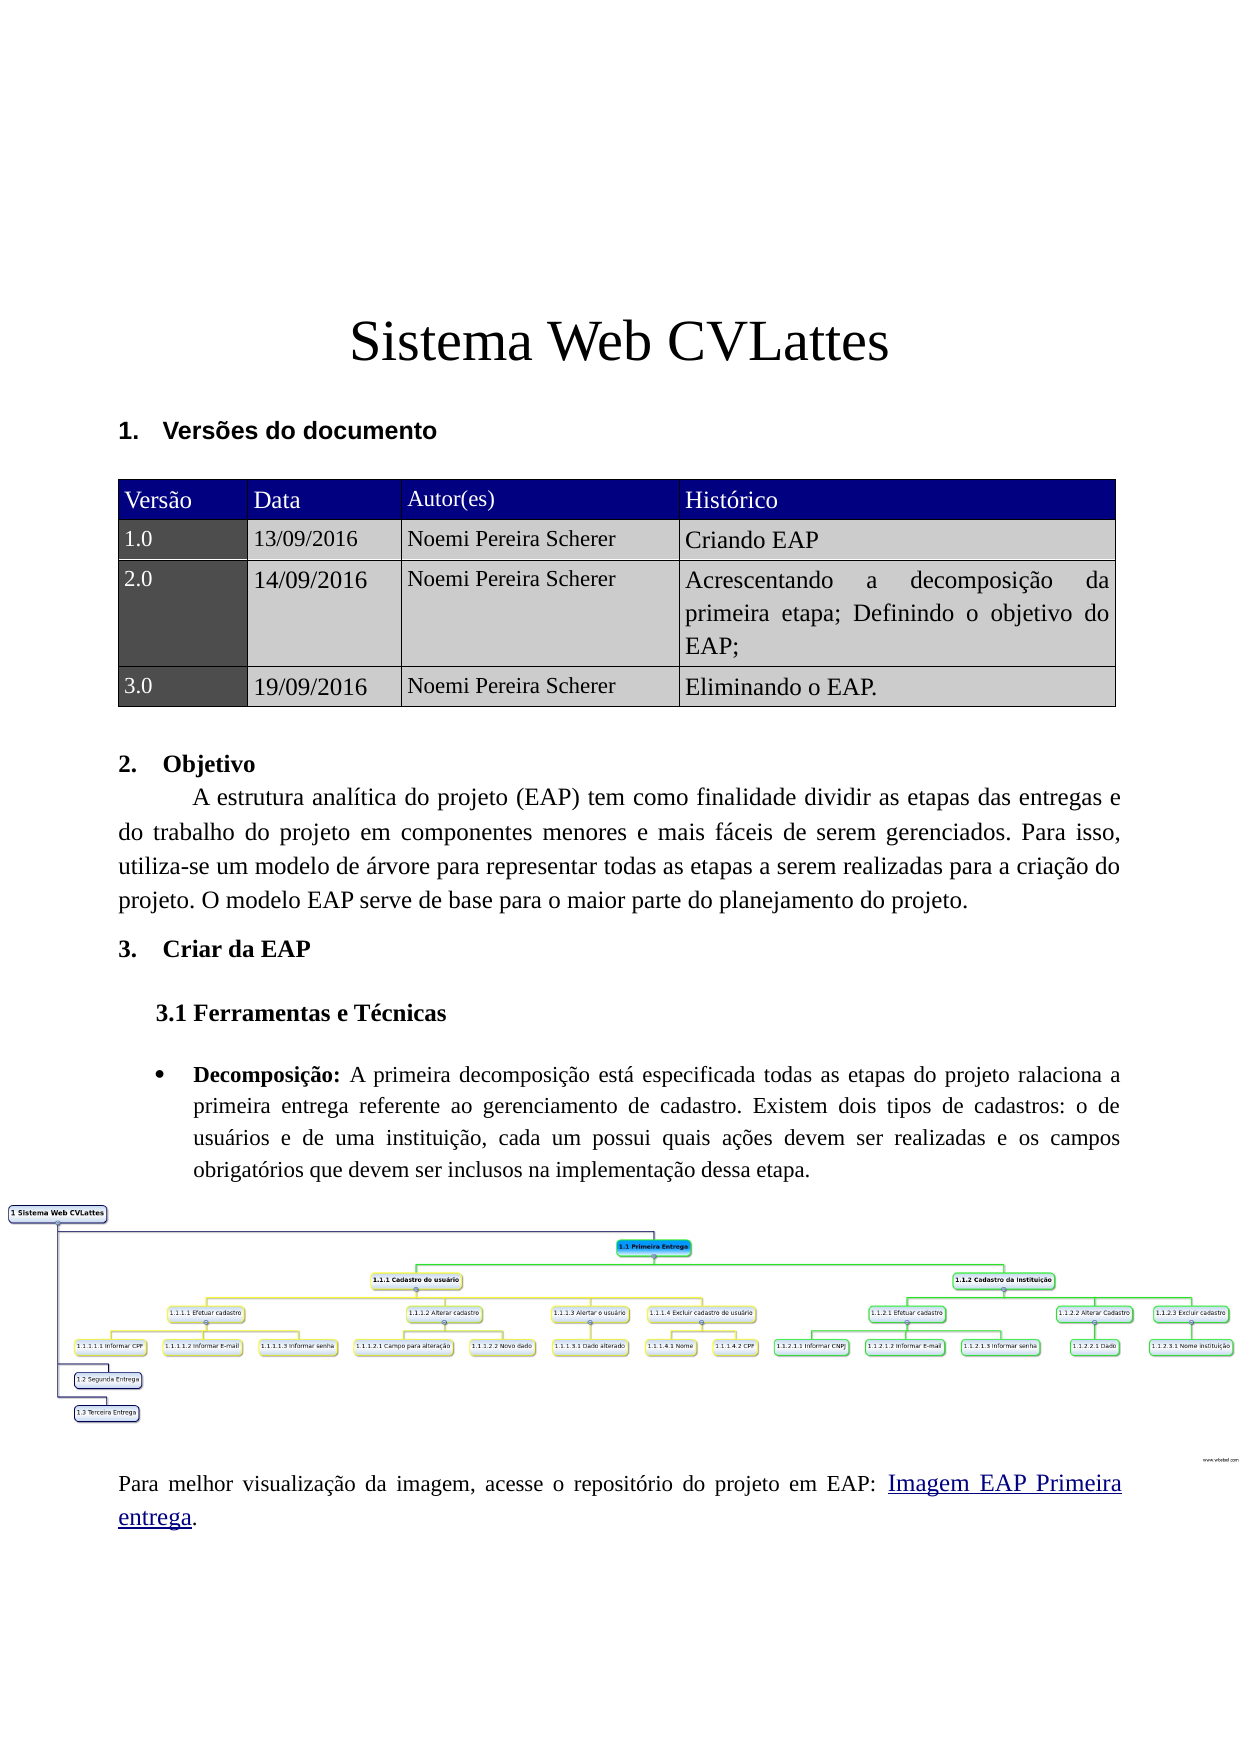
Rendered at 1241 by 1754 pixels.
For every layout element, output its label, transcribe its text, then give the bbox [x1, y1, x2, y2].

text Sistema Web CVLattes [118, 306, 1122, 373]
text A estrutura analítica do projeto (EAP) tem como finalidade dividir as etapas das entregas e do trabalho do projeto em componentes menores e mais fáceis de serem gerenciados. Para isso, utiliza-se um modelo de árvore para representar todas as etapas a serem realizadas para a criação do projeto. O modelo EAP serve de base para o maior parte do planejamento do projeto. [118, 782, 1122, 914]
picture [0, 1201, 1241, 1463]
table_header Autor(es) [402, 480, 679, 519]
subtitle Criar da EAP [118, 934, 1122, 963]
table_cell Noemi Pereira Scherer [402, 520, 679, 559]
table_cell Noemi Pereira Scherer [402, 667, 679, 706]
subtitle Objetivo [118, 749, 1122, 778]
text Para melhor visualização da imagem, acesse o repositório do projeto em EAP: Imagem EAP Primeira entrega. [118, 1463, 1122, 1531]
subtitle 3.1 Ferramentas e Técnicas [156, 998, 1122, 1027]
table_cell 19/09/2016 [248, 667, 401, 706]
table_cell Noemi Pereira Scherer [402, 561, 679, 666]
table_header Histórico [680, 480, 1115, 519]
table_cell 14/09/2016 [248, 561, 401, 666]
table_cell 13/09/2016 [248, 520, 401, 559]
table_header Versão [119, 480, 247, 519]
table_cell 2.0 [119, 561, 247, 666]
table_cell Acrescentando a decomposição da primeira etapa; Definindo o objetivo do EAP; [680, 561, 1115, 666]
table_cell Criando EAP [680, 520, 1115, 559]
subtitle Versões do documento [118, 416, 1122, 444]
table_cell 3.0 [119, 667, 247, 706]
table_header Data [248, 480, 401, 519]
table_cell Eliminando o EAP. [680, 667, 1115, 706]
table_cell 1.0 [119, 520, 247, 559]
list Decomposição: A primeira decomposição está especificada todas as etapas do projeto ralaciona a primeira entrega referente ao gerenciamento de cadastro. Existem dois tipos de cadastros: o de usuários e de uma instituição, cada um possui quais ações devem ser realizadas e os campos obrigatórios que devem ser inclusos na implementação dessa etapa. [156, 1061, 1122, 1182]
